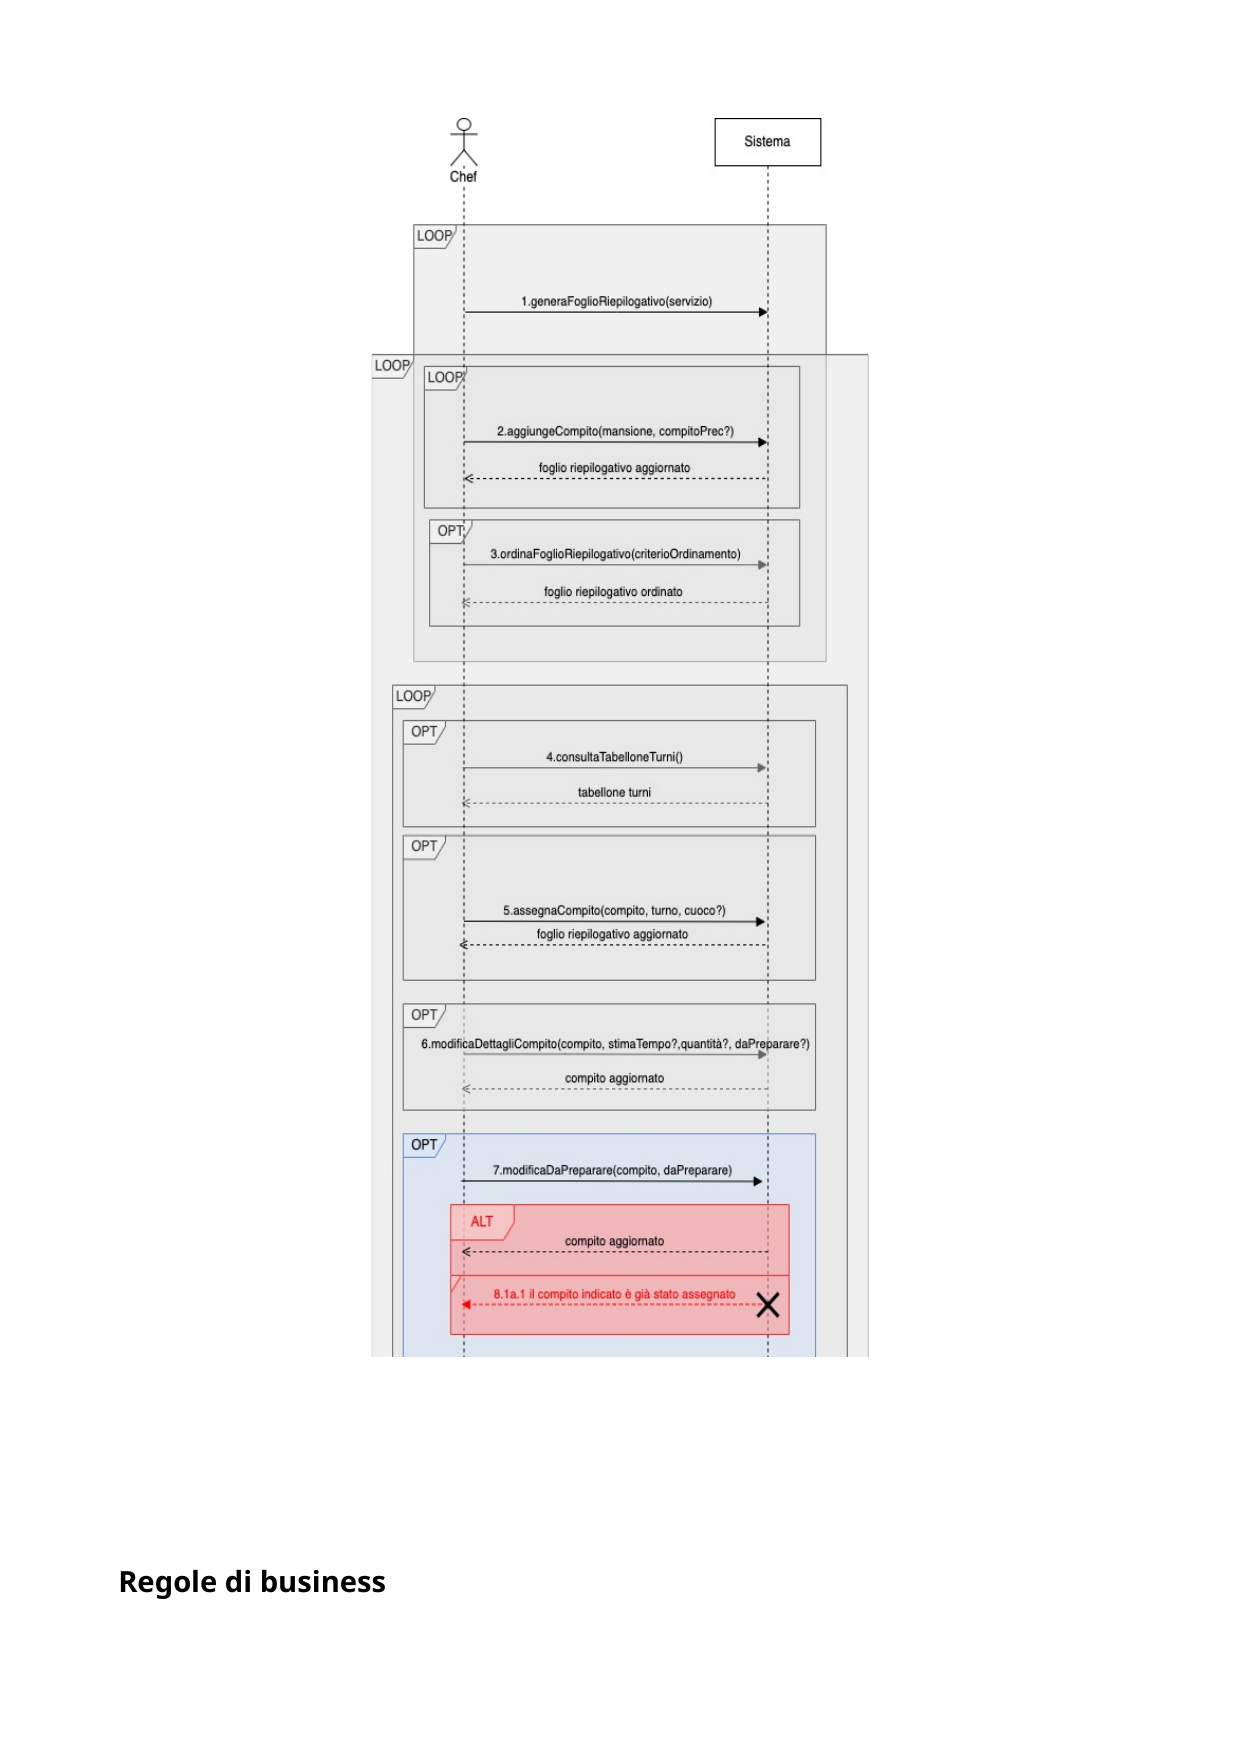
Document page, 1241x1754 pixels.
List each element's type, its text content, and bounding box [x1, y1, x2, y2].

text Regole di business [118, 1561, 1122, 1601]
picture [371, 118, 869, 1357]
